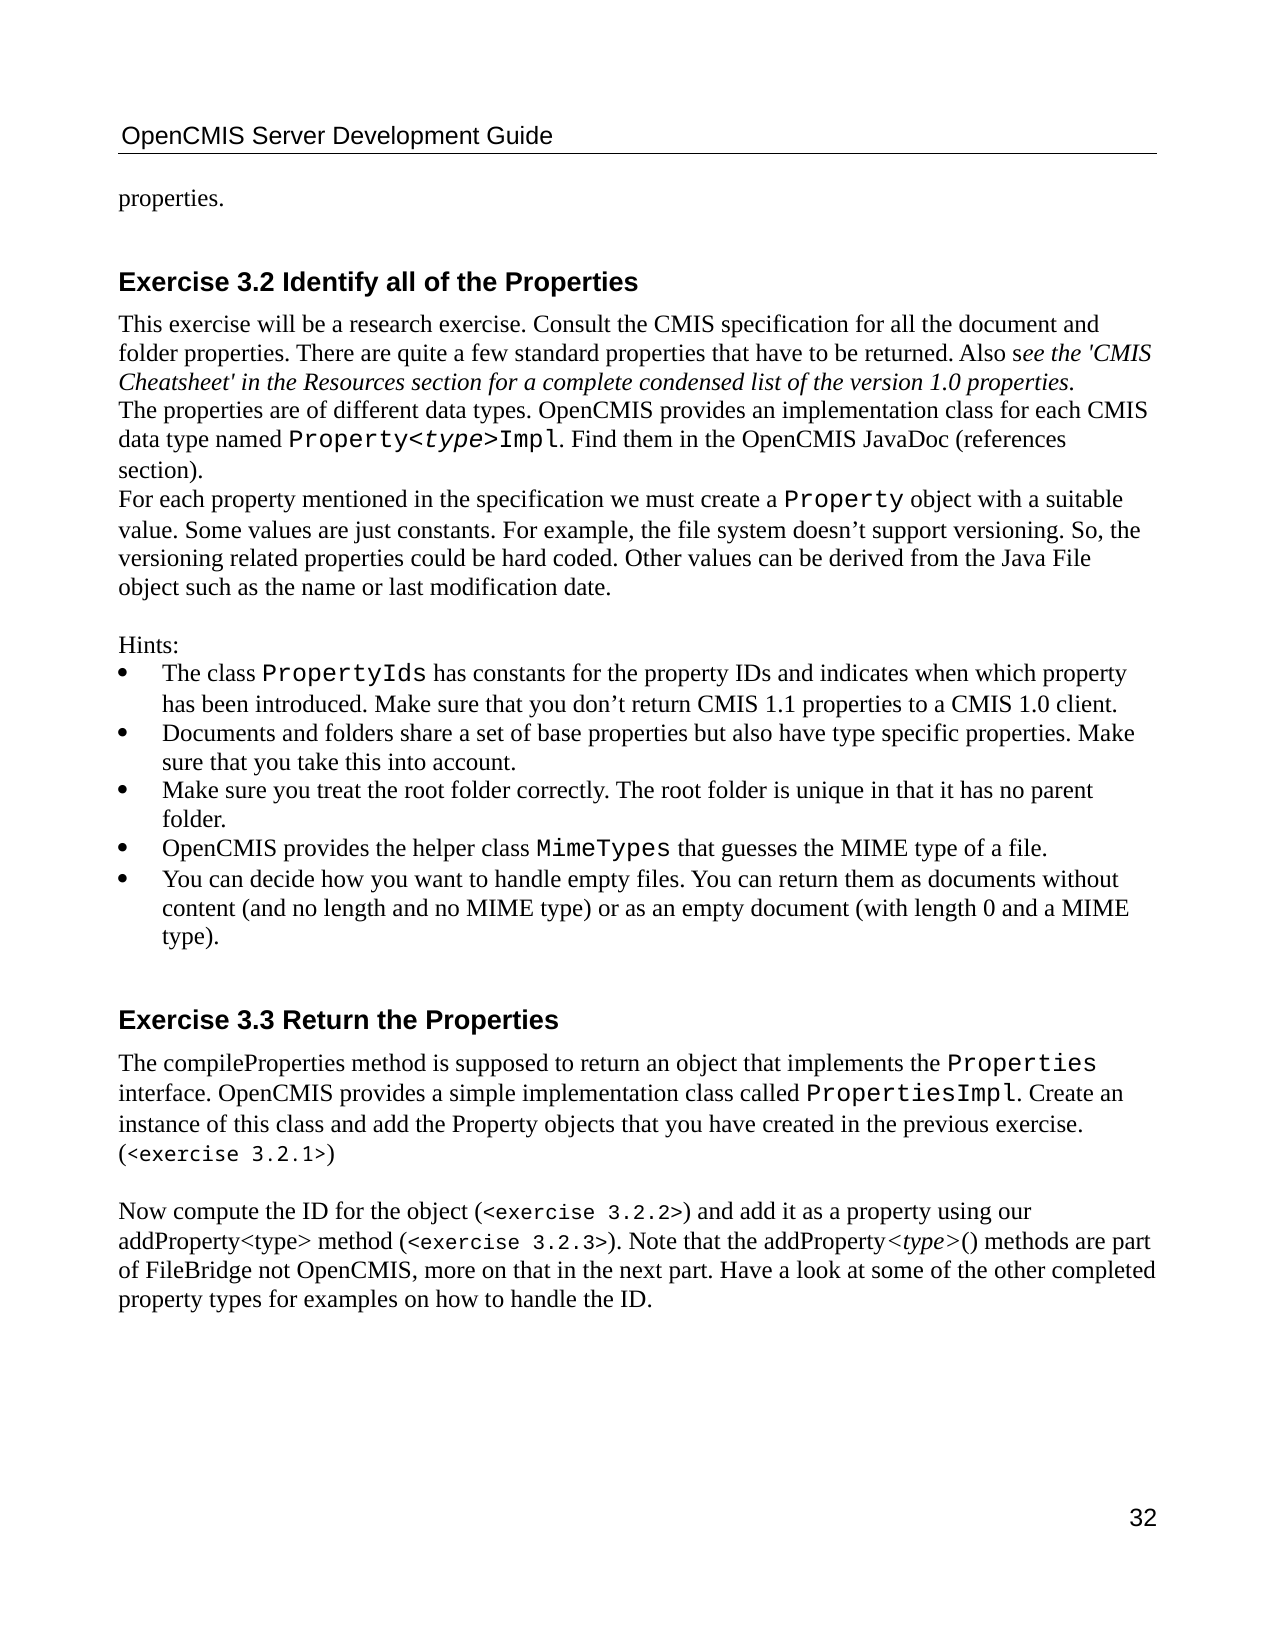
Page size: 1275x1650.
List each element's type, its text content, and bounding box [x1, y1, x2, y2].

text Hints: [118, 630, 1157, 658]
list Documents and folders share a set of base properties but also have type specific properties. Make sure that you take this into account. [118, 718, 1157, 776]
list You can decide how you want to handle empty files. You can return them as documents without content (and no length and no MIME type) or as an empty document (with length 0 and a MIME type). [118, 864, 1157, 950]
subtitle Exercise 3.3 Return the Properties [118, 1004, 1157, 1035]
text The properties are of different data types. OpenCMIS provides an implementation class for each CMIS data type named Property<type>Impl. Find them in the OpenCMIS JavaDoc (references section). [118, 396, 1157, 484]
list The class PropertyIds has constants for the property IDs and indicates when which property has been introduced. Make sure that you don’t return CMIS 1.1 properties to a CMIS 1.0 client. [118, 658, 1157, 718]
text Now compute the ID for the object (<exercise 3.2.2>) and add it as a property using our addProperty<type> method (<exercise 3.2.3>). Note that the addProperty<type>() methods are part of FileBridge not OpenCMIS, more on that in the next part. Have a look at some of the other completed property types for examples on how to handle the ID. [118, 1196, 1157, 1313]
text The compileProperties method is supposed to return an object that implements the Properties interface. OpenCMIS provides a simple implementation class called PropertiesImpl. Create an instance of this class and add the Property objects that you have created in the previous exercise. (<exercise 3.2.1>) [118, 1048, 1157, 1167]
text For each property mentioned in the specification we must create a Property object with a suitable value. Some values are just constants. For example, the file system doesn’t support versioning. So, the versioning related properties could be hard coded. Other values can be derived from the Java File object such as the name or last modification date. [118, 484, 1157, 601]
list OpenCMIS provides the helper class MimeTypes that guesses the MIME type of a file. [118, 833, 1157, 864]
text This exercise will be a research exercise. Consult the CMIS specification for all the document and folder properties. There are quite a few standard properties that have to be returned. Also see the 'CMIS Cheatsheet' in the Resources section for a complete condensed list of the version 1.0 properties. [118, 309, 1157, 396]
text properties. [118, 183, 1157, 212]
list Make sure you treat the root folder correctly. The root folder is unique in that it has no parent folder. [118, 776, 1157, 833]
subtitle Exercise 3.2 Identify all of the Properties [118, 266, 1157, 297]
